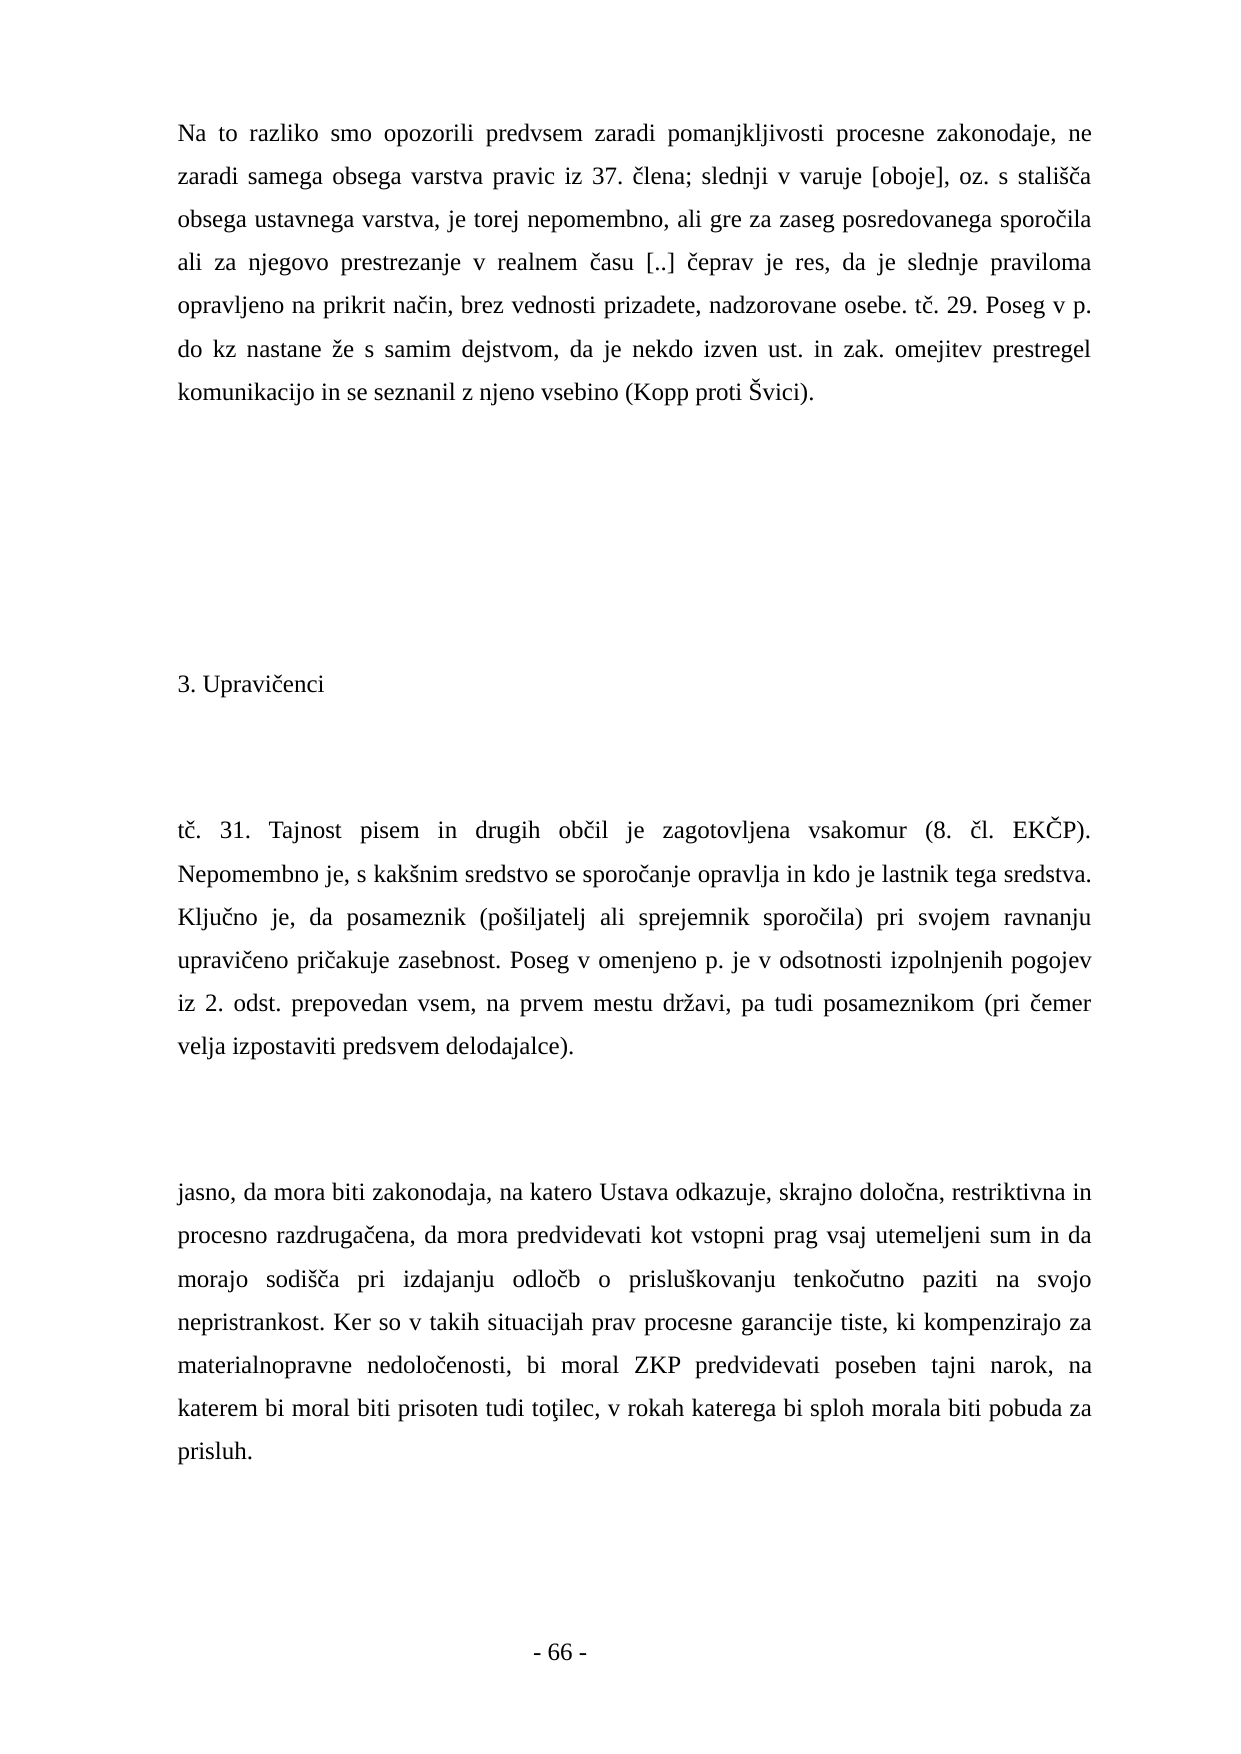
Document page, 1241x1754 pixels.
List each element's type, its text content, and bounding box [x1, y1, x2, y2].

text tč. 31. Tajnost pisem in drugih občil je zagotovljena vsakomur (8. čl. EKČP). Nepomembno je, s kakšnim sredstvo se sporočanje opravlja in kdo je lastnik tega sredstva. Ključno je, da posameznik (pošiljatelj ali sprejemnik sporočila) pri svojem ravnanju upravičeno pričakuje zasebnost. Poseg v omenjeno p. je v odsotnosti izpolnjenih pogojev iz 2. odst. prepovedan vsem, na prvem mestu državi, pa tudi posameznikom (pri čemer velja izpostaviti predsvem delodajalce). [177, 816, 1093, 1060]
text jasno, da mora biti zakonodaja, na katero Ustava odkazuje, skrajno določna, restriktivna in procesno razdrugačena, da mora predvidevati kot vstopni prag vsaj utemeljeni sum in da morajo sodišča pri izdajanju odločb o prisluškovanju tenkočutno paziti na svojo nepristrankost. Ker so v takih situacijah prav procesne garancije tiste, ki kompenzirajo za materialnopravne nedoločenosti, bi moral ZKP predvidevati poseben tajni narok, na katerem bi moral biti prisoten tudi toţilec, v rokah katerega bi sploh morala biti pobuda za prisluh. [177, 1177, 1093, 1465]
text Na to razliko smo opozorili predvsem zaradi pomanjkljivosti procesne zakonodaje, ne zaradi samega obsega varstva pravic iz 37. člena; slednji v varuje [oboje], oz. s stališča obsega ustavnega varstva, je torej nepomembno, ali gre za zaseg posredovanega sporočila ali za njegovo prestrezanje v realnem času [..] čeprav je res, da je slednje praviloma opravljeno na prikrit način, brez vednosti prizadete, nadzorovane osebe. tč. 29. Poseg v p. do kz nastane že s samim dejstvom, da je nekdo izven ust. in zak. omejitev prestregel komunikacijo in se seznanil z njeno vsebino (Kopp proti Švici). [177, 118, 1093, 406]
text 3. Upravičenci [177, 669, 1093, 698]
